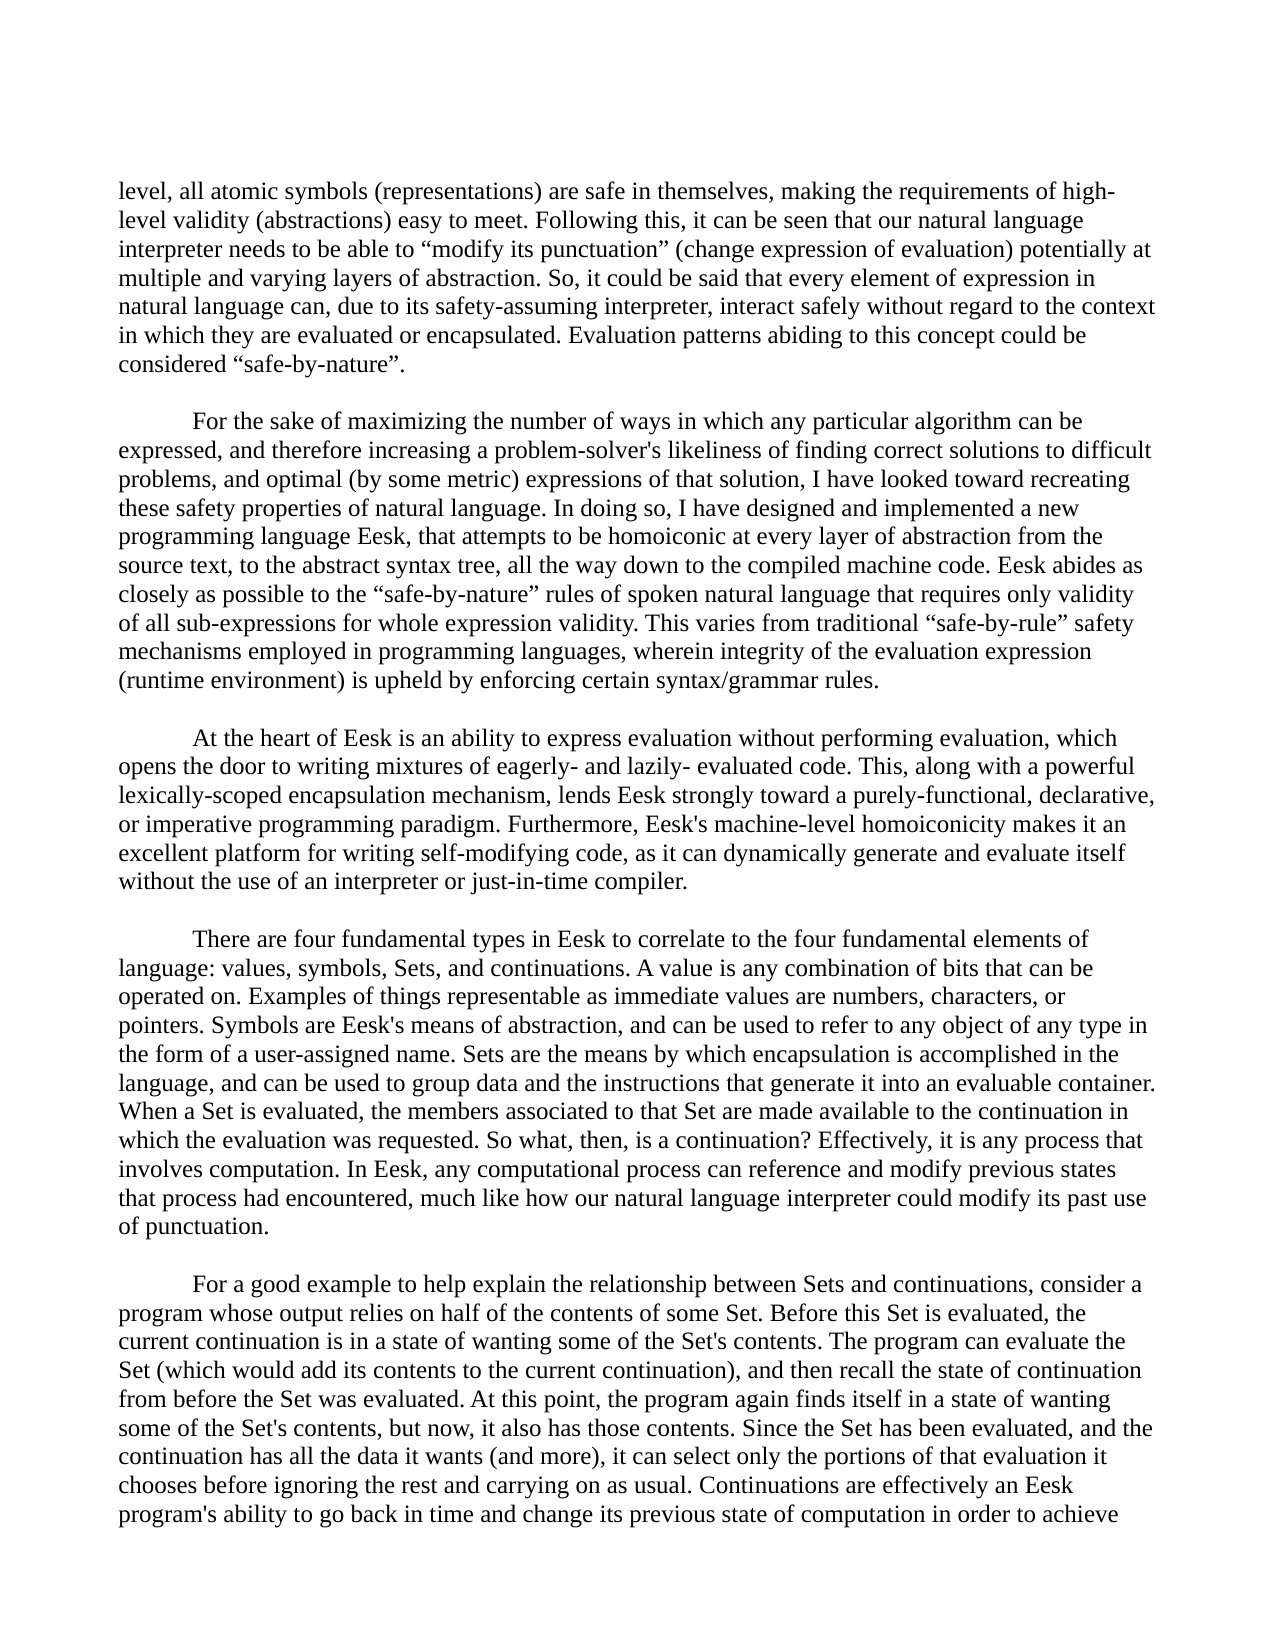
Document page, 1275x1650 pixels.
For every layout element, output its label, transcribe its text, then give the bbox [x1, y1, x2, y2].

text For a good example to help explain the relationship between Sets and continuations, consider a program whose output relies on half of the contents of some Set. Before this Set is evaluated, the current continuation is in a state of wanting some of the Set's contents. The program can evaluate the Set (which would add its contents to the current continuation), and then recall the state of continuation from before the Set was evaluated. At this point, the program again finds itself in a state of wanting some of the Set's contents, but now, it also has those contents. Since the Set has been evaluated, and the continuation has all the data it wants (and more), it can select only the portions of that evaluation it chooses before ignoring the rest and carrying on as usual. Continuations are effectively an Eesk program's ability to go back in time and change its previous state of computation in order to achieve [118, 1269, 1157, 1528]
text For the sake of maximizing the number of ways in which any particular algorithm can be expressed, and therefore increasing a problem-solver's likeliness of finding correct solutions to difficult problems, and optimal (by some metric) expressions of that solution, I have looked toward recreating these safety properties of natural language. In doing so, I have designed and implemented a new programming language Eesk, that attempts to be homoiconic at every layer of abstraction from the source text, to the abstract syntax tree, all the way down to the compiled machine code. Eesk abides as closely as possible to the “safe-by-nature” rules of spoken natural language that requires only validity of all sub-expressions for whole expression validity. This varies from traditional “safe-by-rule” safety mechanisms employed in programming languages, wherein integrity of the evaluation expression (runtime environment) is upheld by enforcing certain syntax/grammar rules. [118, 406, 1157, 694]
text There are four fundamental types in Eesk to correlate to the four fundamental elements of language: values, symbols, Sets, and continuations. A value is any combination of bits that can be operated on. Examples of things representable as immediate values are numbers, characters, or pointers. Symbols are Eesk's means of abstraction, and can be used to refer to any object of any type in the form of a user-assigned name. Sets are the means by which encapsulation is accomplished in the language, and can be used to group data and the instructions that generate it into an evaluable container. When a Set is evaluated, the members associated to that Set are made available to the continuation in which the evaluation was requested. So what, then, is a continuation? Effectively, it is any process that involves computation. In Eesk, any computational process can reference and modify previous states that process had encountered, much like how our natural language interpreter could modify its past use of punctuation. [118, 924, 1157, 1240]
text level, all atomic symbols (representations) are safe in themselves, making the requirements of high-level validity (abstractions) easy to meet. Following this, it can be seen that our natural language interpreter needs to be able to “modify its punctuation” (change expression of evaluation) potentially at multiple and varying layers of abstraction. So, it could be said that every element of expression in natural language can, due to its safety-assuming interpreter, interact safely without regard to the context in which they are evaluated or encapsulated. Evaluation patterns abiding to this concept could be considered “safe-by-nature”. [118, 176, 1157, 378]
text At the heart of Eesk is an ability to express evaluation without performing evaluation, which opens the door to writing mixtures of eagerly- and lazily- evaluated code. This, along with a powerful lexically-scoped encapsulation mechanism, lends Eesk strongly toward a purely-functional, declarative, or imperative programming paradigm. Furthermore, Eesk's machine-level homoiconicity makes it an excellent platform for writing self-modifying code, as it can dynamically generate and evaluate itself without the use of an interpreter or just-in-time compiler. [118, 723, 1157, 895]
